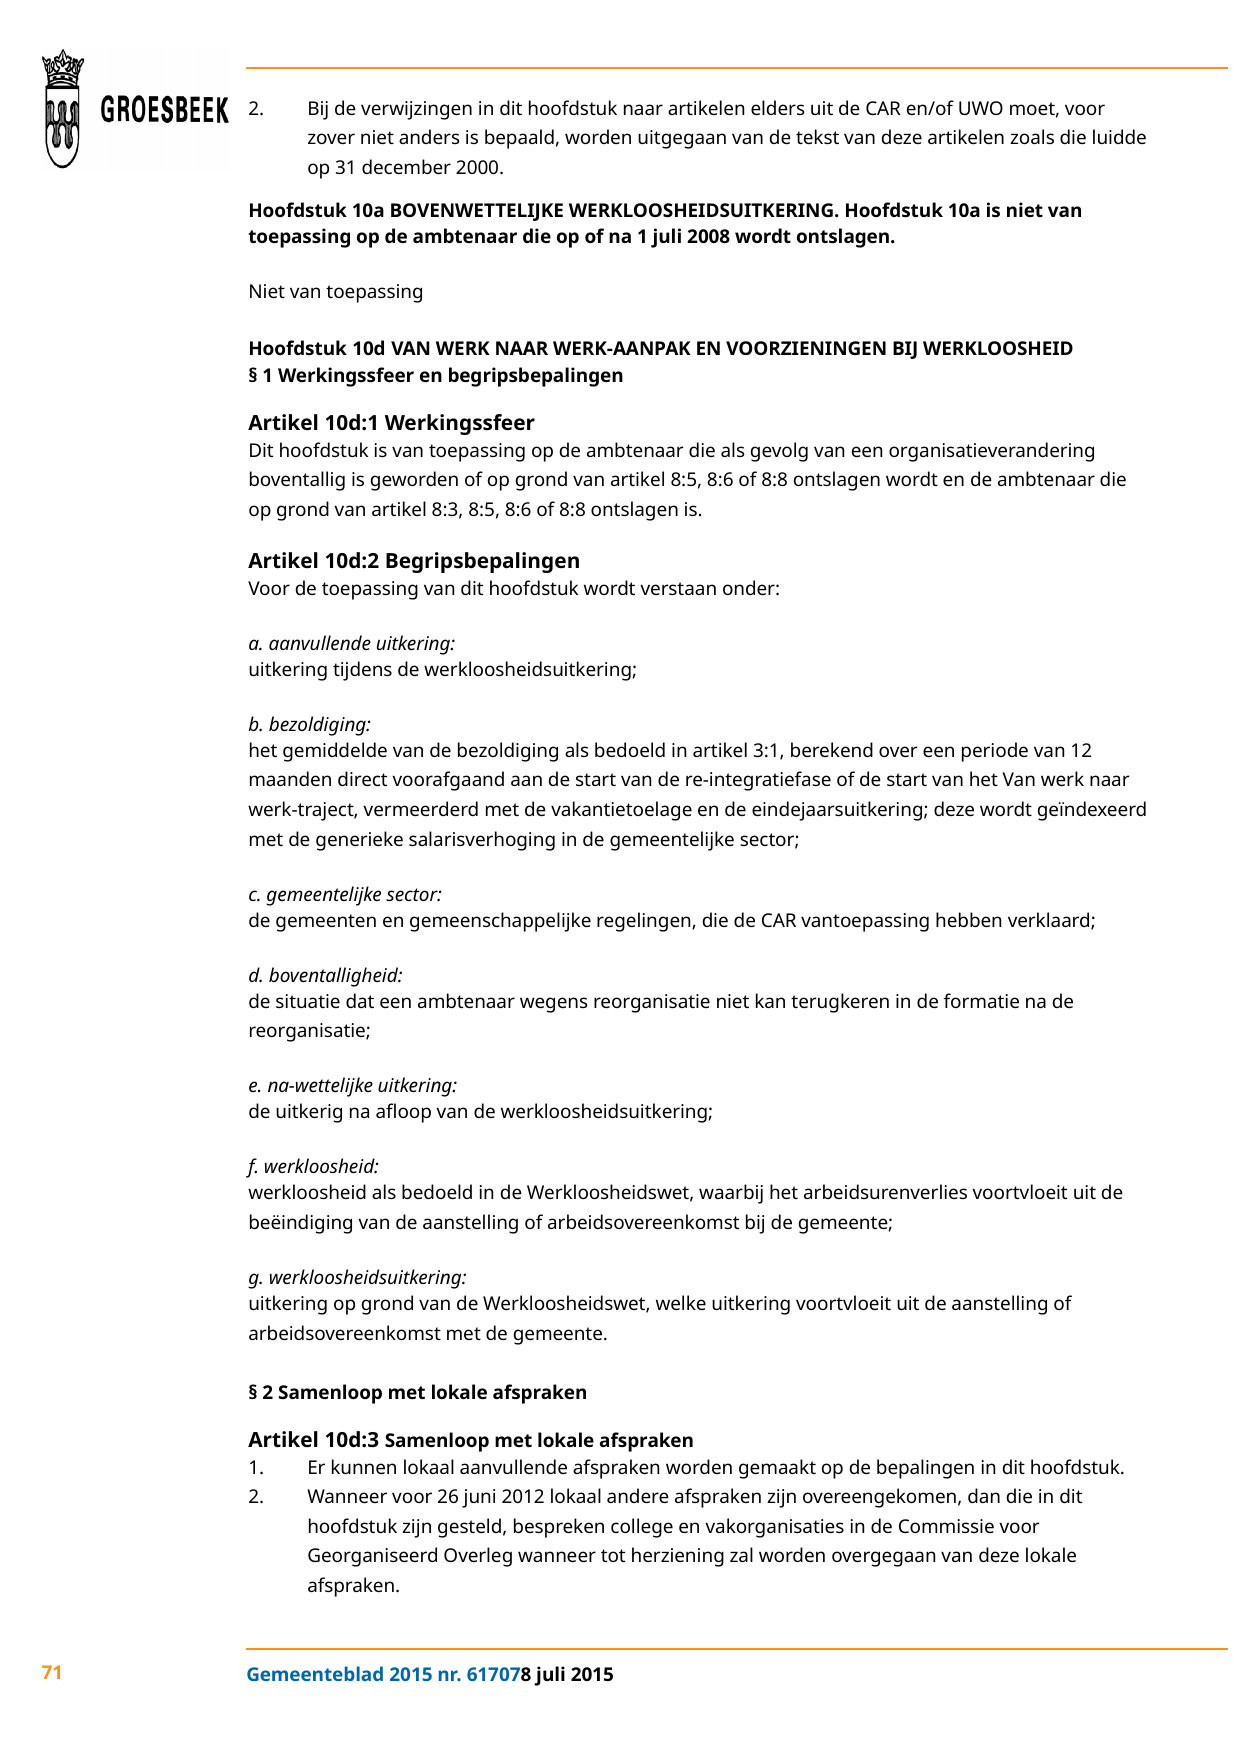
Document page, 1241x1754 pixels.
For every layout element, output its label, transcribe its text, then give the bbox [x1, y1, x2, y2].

text uitkering op grond van de Werkloosheidswet, welke uitkering voortvloeit uit de aanstelling of arbeidsovereenkomst met de gemeente. [248, 1290, 1152, 1345]
text a. aanvullende uitkering: [248, 630, 1152, 656]
text Dit hoofdstuk is van toepassing op de ambtenaar die als gevolg van een organisatieverandering boventallig is geworden of op grond van artikel 8:5, 8:6 of 8:8 ontslagen wordt en de ambtenaar die op grond van artikel 8:3, 8:5, 8:6 of 8:8 ontslagen is. [248, 437, 1152, 522]
text het gemiddelde van de bezoldiging als bedoeld in artikel 3:1, berekend over een periode van 12 maanden direct voorafgaand aan de start van de re-integratiefase of de start van het Van werk naar werk-traject, vermeerderd met de vakantietoelage en de eindejaarsuitkering; deze wordt geïndexeerd met de generieke salarisverhoging in de gemeentelijke sector; [248, 737, 1152, 851]
text f. werkloosheid: [248, 1154, 1152, 1179]
text de situatie dat een ambtenaar wegens reorganisatie niet kan terugkeren in de formatie na de reorganisatie; [248, 988, 1152, 1043]
text werkloosheid als bedoeld in de Werkloosheidswet, waarbij het arbeidsurenverlies voortvloeit uit de beëindiging van de aanstelling of arbeidsovereenkomst bij de gemeente; [248, 1179, 1152, 1235]
text c. gemeentelijke sector: [248, 881, 1152, 907]
list Wanneer voor 26 juni 2012 lokaal andere afspraken zijn overeengekomen, dan die in dit hoofdstuk zijn gesteld, bespreken college en vakorganisaties in de Commissie voor Georganiseerd Overleg wanneer tot herziening zal worden overgegaan van deze lokale afspraken. [248, 1483, 1152, 1598]
text de gemeenten en gemeenschappelijke regelingen, die de CAR vantoepassing hebben verklaard; [248, 907, 1152, 932]
text uitkering tijdens de werkloosheidsuitkering; [248, 656, 1152, 682]
text § 1 Werkingssfeer en begripsbepalingen [248, 362, 1152, 388]
text e. na-wettelijke uitkering: [248, 1073, 1152, 1098]
text de uitkerig na afloop van de werkloosheidsuitkering; [248, 1098, 1152, 1124]
list Bij de verwijzingen in dit hoofdstuk naar artikelen elders uit de CAR en/of UWO moet, voor zover niet anders is bepaald, worden uitgegaan van de tekst van deze artikelen zoals die luidde op 31 december 2000. [248, 95, 1152, 180]
text Niet van toepassing [248, 278, 1152, 304]
text § 2 Samenloop met lokale afspraken [248, 1379, 1152, 1404]
text g. werkloosheidsuitkering: [248, 1264, 1152, 1290]
text Voor de toepassing van dit hoofdstuk wordt verstaan onder: [248, 575, 1152, 601]
text d. boventalligheid: [248, 962, 1152, 988]
text Artikel 10d:3 Samenloop met lokale afspraken [248, 1425, 1152, 1454]
text Hoofdstuk 10d VAN WERK NAAR WERK-AANPAK EN VOORZIENINGEN BIJ WERKLOOSHEID [248, 333, 1152, 362]
text b. bezoldiging: [248, 711, 1152, 737]
text Artikel 10d:1 Werkingssfeer [248, 408, 1152, 437]
list Er kunnen lokaal aanvullende afspraken worden gemaakt op de bepalingen in dit hoofdstuk. [248, 1454, 1152, 1479]
picture [41, 47, 231, 172]
text Artikel 10d:2 Begripsbepalingen [248, 546, 1152, 575]
text Hoofdstuk 10a BOVENWETTELIJKE WERKLOOSHEIDSUITKERING. Hoofdstuk 10a is niet van toepassing op de ambtenaar die op of na 1 juli 2008 wordt ontslagen. [248, 197, 1152, 248]
